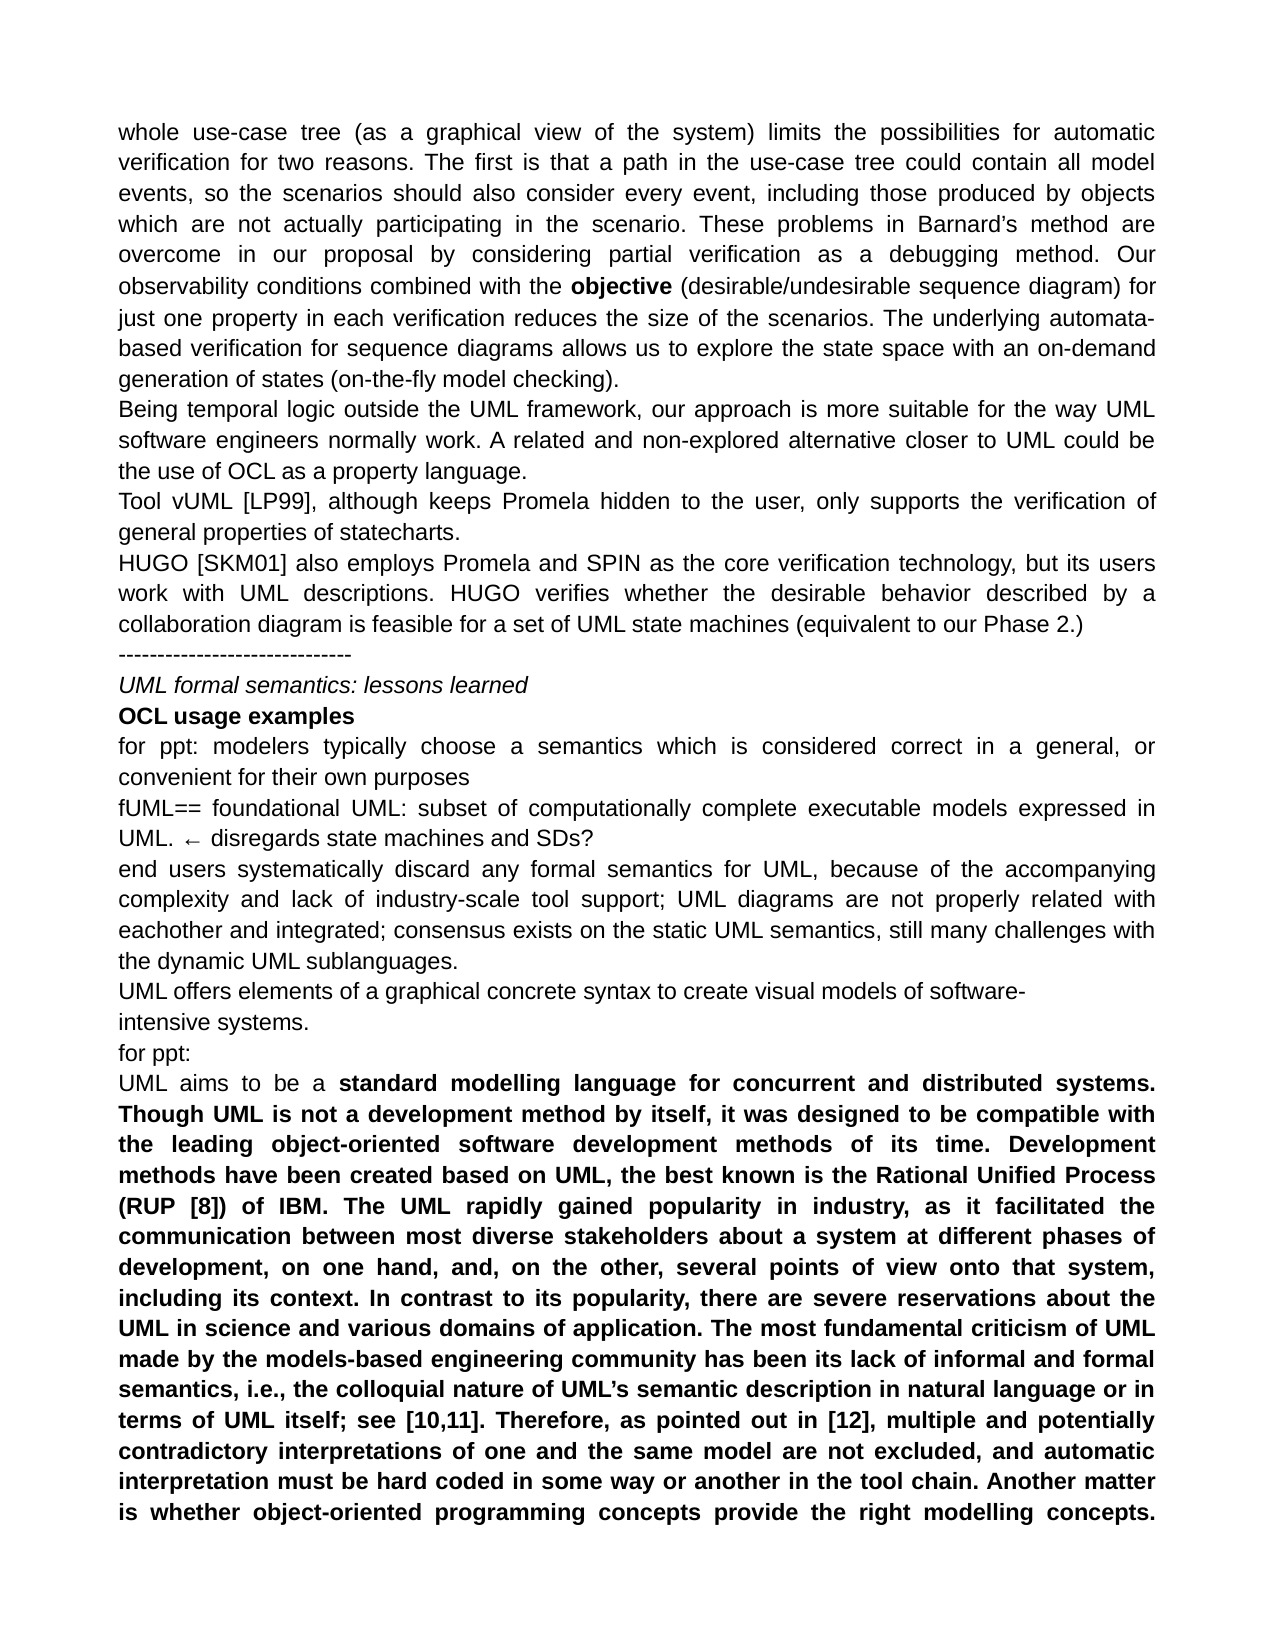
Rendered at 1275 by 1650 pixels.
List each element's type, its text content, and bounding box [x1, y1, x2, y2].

text end users systematically discard any formal semantics for UML, because of the accompanying complexity and lack of industry-scale tool support; UML diagrams are not properly related with eachother and integrated; consensus exists on the static UML semantics, still many challenges with the dynamic UML sublanguages. [118, 855, 1157, 974]
text UML formal semantics: lessons learned [118, 671, 1157, 698]
text Being temporal logic outside the UML framework, our approach is more suitable for the way UML software engineers normally work. A related and non-explored alternative closer to UML could be the use of OCL as a property language. [118, 396, 1157, 484]
text intensive systems. [118, 1008, 1157, 1035]
text ------------------------------ [118, 641, 1157, 668]
text whole use-case tree (as a graphical view of the system) limits the possibilities for automatic verification for two reasons. The first is that a path in the use-case tree could contain all model events, so the scenarios should also consider every event, including those produced by objects which are not actually participating in the scenario. These problems in Barnard’s method are overcome in our proposal by considering partial verification as a debugging method. Our observability conditions combined with the objective (desirable/undesirable sequence diagram) for just one property in each verification reduces the size of the scenarios. The underlying automata-based verification for sequence diagrams allows us to explore the state space with an on-demand generation of states (on-the-fly model checking). [118, 118, 1157, 392]
text fUML== foundational UML: subset of computationally complete executable models expressed in UML. ← disregards state machines and SDs? [118, 794, 1157, 851]
text for ppt: modelers typically choose a semantics which is considered correct in a general, or convenient for their own purposes [118, 733, 1157, 790]
text HUGO [SKM01] also employs Promela and SPIN as the core verification technology, but its users work with UML descriptions. HUGO verifies whether the desirable behavior described by a collaboration diagram is feasible for a set of UML state machines (equivalent to our Phase 2.) [118, 549, 1157, 637]
text OCL usage examples [118, 702, 1157, 729]
text Tool vUML [LP99], although keeps Promela hidden to the user, only supports the verification of general properties of statecharts. [118, 488, 1157, 545]
text UML aims to be a standard modelling language for concurrent and distributed systems. Though UML is not a development method by itself, it was designed to be compatible with the leading object-oriented software development methods of its time. Development methods have been created based on UML, the best known is the Rational Unified Process (RUP [8]) of IBM. The UML rapidly gained popularity in industry, as it facilitated the communication between most diverse stakeholders about a system at different phases of development, on one hand, and, on the other, several points of view onto that system, including its context. In contrast to its popularity, there are severe reservations about the UML in science and various domains of application. The most fundamental criticism of UML made by the models-based engineering community has been its lack of informal and formal semantics, i.e., the colloquial nature of UML’s semantic description in natural language or in terms of UML itself; see [10,11]. Therefore, as pointed out in [12], multiple and potentially contradictory interpretations of one and the same model are not excluded, and automatic interpretation must be hard coded in some way or another in the tool chain. Another matter is whether object-oriented programming concepts provide the right modelling concepts. [118, 1069, 1157, 1525]
text UML offers elements of a graphical concrete syntax to create visual models of software- [118, 978, 1157, 1004]
text for ppt: [118, 1039, 1157, 1066]
